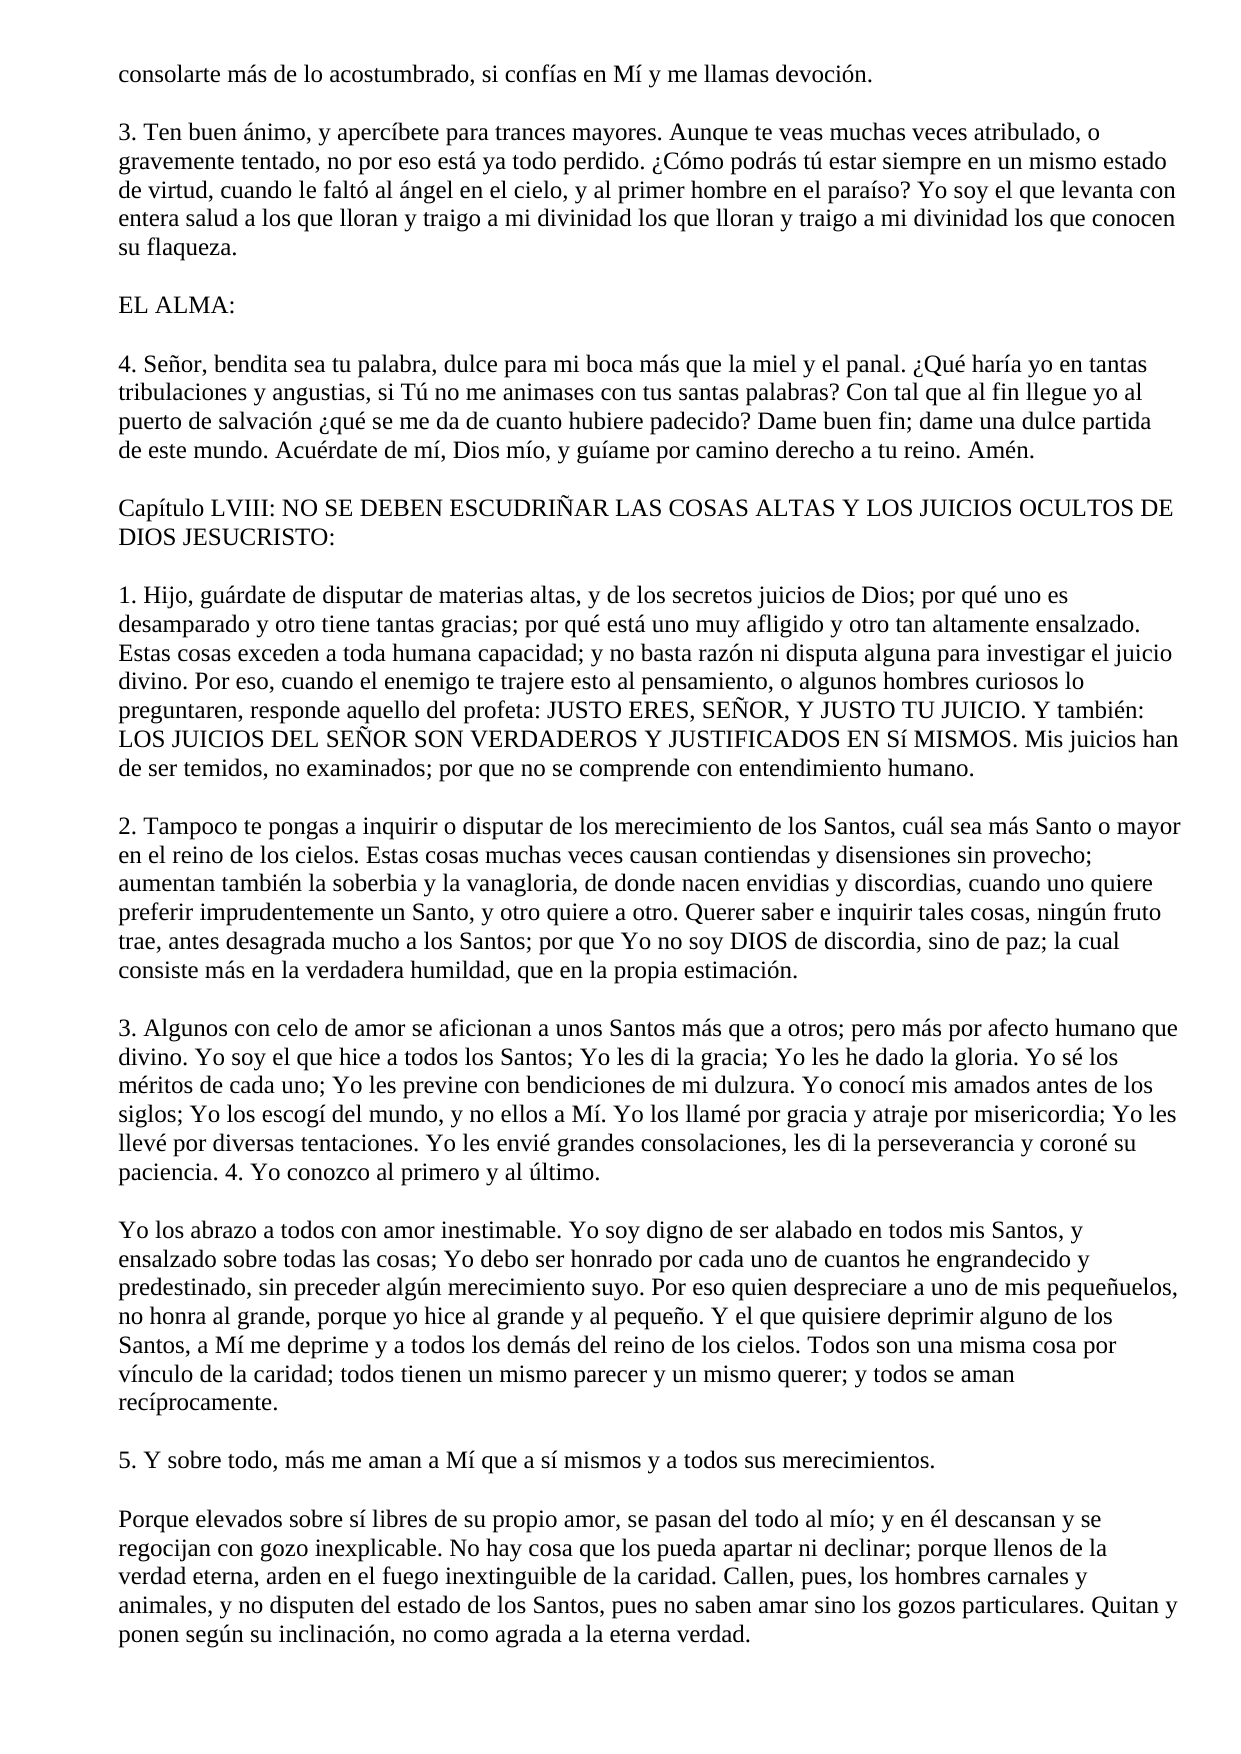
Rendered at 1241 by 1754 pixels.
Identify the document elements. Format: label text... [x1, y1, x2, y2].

text 3. Ten buen ánimo, y apercíbete para trances mayores. Aunque te veas muchas veces atribulado, o gravemente tentado, no por eso está ya todo perdido. ¿Cómo podrás tú estar siempre en un mismo estado de virtud, cuando le faltó al ángel en el cielo, y al primer hombre en el paraíso? Yo soy el que levanta con entera salud a los que lloran y traigo a mi divinidad los que lloran y traigo a mi divinidad los que conocen su flaqueza. [118, 117, 1181, 261]
text Porque elevados sobre sí libres de su propio amor, se pasan del todo al mío; y en él descansan y se regocijan con gozo inexplicable. No hay cosa que los pueda apartar ni declinar; porque llenos de la verdad eterna, arden en el fuego inextinguible de la caridad. Callen, pues, los hombres carnales y animales, y no disputen del estado de los Santos, pues no saben amar sino los gozos particulares. Quitan y ponen según su inclinación, no como agrada a la eterna verdad. [118, 1504, 1181, 1648]
text 5. Y sobre todo, más me aman a Mí que a sí mismos y a todos sus merecimientos. [118, 1446, 1181, 1474]
text EL ALMA: [118, 291, 1181, 319]
text Yo los abrazo a todos con amor inestimable. Yo soy digno de ser alabado en todos mis Santos, y ensalzado sobre todas las cosas; Yo debo ser honrado por cada uno de cuantos he engrandecido y predestinado, sin preceder algún merecimiento suyo. Por eso quien despreciare a uno de mis pequeñuelos, no honra al grande, porque yo hice al grande y al pequeño. Y el que quisiere deprimir alguno de los Santos, a Mí me deprime y a todos los demás del reino de los cielos. Todos son una misma cosa por vínculo de la caridad; todos tienen un mismo parecer y un mismo querer; y todos se aman recíprocamente. [118, 1215, 1181, 1416]
text 2. Tampoco te pongas a inquirir o disputar de los merecimiento de los Santos, cuál sea más Santo o mayor en el reino de los cielos. Estas cosas muchas veces causan contiendas y disensiones sin provecho; aumentan también la soberbia y la vanagloria, de donde nacen envidias y discordias, cuando uno quiere preferir imprudentemente un Santo, y otro quiere a otro. Querer saber e inquirir tales cosas, ningún fruto trae, antes desagrada mucho a los Santos; por que Yo no soy DIOS de discordia, sino de paz; la cual consiste más en la verdadera humildad, que en la propia estimación. [118, 811, 1181, 983]
text 1. Hijo, guárdate de disputar de materias altas, y de los secretos juicios de Dios; por qué uno es desamparado y otro tiene tantas gracias; por qué está uno muy afligido y otro tan altamente ensalzado. Estas cosas exceden a toda humana capacidad; y no basta razón ni disputa alguna para investigar el juicio divino. Por eso, cuando el enemigo te trajere esto al pensamiento, o algunos hombres curiosos lo preguntaren, responde aquello del profeta: JUSTO ERES, SEÑOR, Y JUSTO TU JUICIO. Y también: LOS JUICIOS DEL SEÑOR SON VERDADEROS Y JUSTIFICADOS EN Sí MISMOS. Mis juicios han de ser temidos, no examinados; por que no se comprende con entendimiento humano. [118, 580, 1181, 781]
text consolarte más de lo acostumbrado, si confías en Mí y me llamas devoción. [118, 59, 1181, 88]
text Capítulo LVIII: NO SE DEBEN ESCUDRIÑAR LAS COSAS ALTAS Y LOS JUICIOS OCULTOS DE DIOS JESUCRISTO: [118, 493, 1181, 551]
text 4. Señor, bendita sea tu palabra, dulce para mi boca más que la miel y el panal. ¿Qué haría yo en tantas tribulaciones y angustias, si Tú no me animases con tus santas palabras? Con tal que al fin llegue yo al puerto de salvación ¿qué se me da de cuanto hubiere padecido? Dame buen fin; dame una dulce partida de este mundo. Acuérdate de mí, Dios mío, y guíame por camino derecho a tu reino. Amén. [118, 349, 1181, 464]
text 3. Algunos con celo de amor se aficionan a unos Santos más que a otros; pero más por afecto humano que divino. Yo soy el que hice a todos los Santos; Yo les di la gracia; Yo les he dado la gloria. Yo sé los méritos de cada uno; Yo les previne con bendiciones de mi dulzura. Yo conocí mis amados antes de los siglos; Yo los escogí del mundo, y no ellos a Mí. Yo los llamé por gracia y atraje por misericordia; Yo les llevé por diversas tentaciones. Yo les envié grandes consolaciones, les di la perseverancia y coroné su paciencia. 4. Yo conozco al primero y al último. [118, 1013, 1181, 1185]
